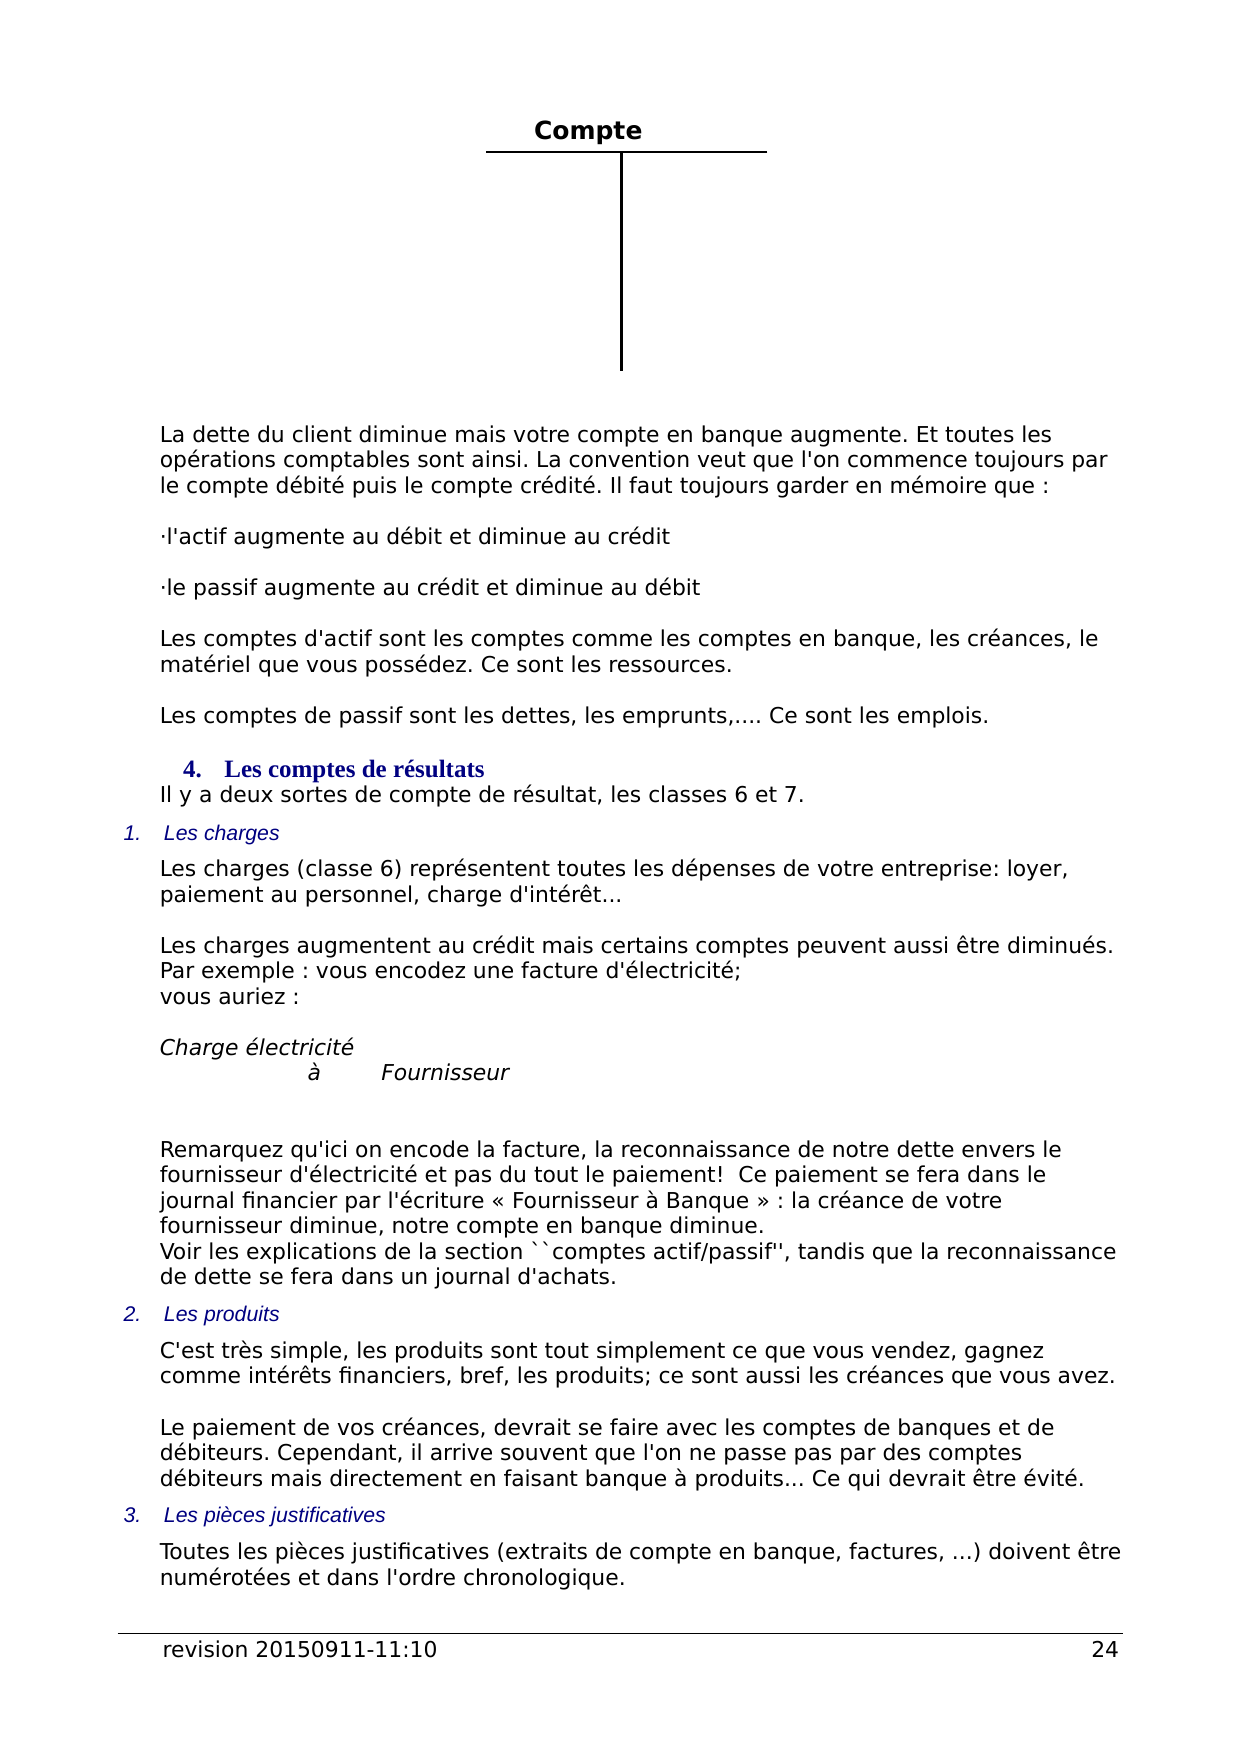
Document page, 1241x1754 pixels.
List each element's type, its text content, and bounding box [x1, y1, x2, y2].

table_cell [623, 153, 767, 371]
subtitle Les comptes de résultats [177, 754, 1123, 783]
text Les charges augmentent au crédit mais certains comptes peuvent aussi être diminués. [159, 933, 1123, 958]
text Toutes les pièces justificatives (extraits de compte en banque, factures, ...) doivent être numérotées et dans l'ordre chronologique. [159, 1539, 1123, 1590]
text Remarquez qu'ici on encode la facture, la reconnaissance de notre dette envers le fournisseur d'électricité et pas du tout le paiement! Ce paiement se fera dans le journal financier par l'écriture « Fournisseur à Banque » : la créance de votre fournisseur diminue, notre compte en banque diminue. [159, 1137, 1123, 1239]
table_cell [486, 153, 620, 371]
text ·l'actif augmente au débit et diminue au crédit [159, 524, 1123, 550]
text Les charges (classe 6) représentent toutes les dépenses de votre entreprise: loyer, paiement au personnel, charge d'intérêt... [159, 856, 1123, 907]
text Le paiement de vos créances, devrait se faire avec les comptes de banques et de débiteurs. Cependant, il arrive souvent que l'on ne passe pas par des comptes débiteurs mais directement en faisant banque à produits... Ce qui devrait être évité. [159, 1414, 1123, 1491]
text Les comptes de passif sont les dettes, les emprunts,.... Ce sont les emplois. [159, 703, 1123, 728]
text Par exemple : vous encodez une facture d'électricité; [159, 958, 1123, 984]
text Charge électricité [159, 1035, 1123, 1060]
subtitle Les produits [117, 1302, 1123, 1326]
text vous auriez : [159, 984, 1123, 1009]
text Voir les explications de la section ``comptes actif/passif'', tandis que la reconnaissance de dette se fera dans un journal d'achats. [159, 1239, 1123, 1290]
text à Fournisseur [159, 1060, 1123, 1086]
text Il y a deux sortes de compte de résultat, les classes 6 et 7. [159, 783, 1123, 808]
subtitle Les charges [117, 820, 1123, 844]
subtitle Les pièces justificatives [117, 1503, 1123, 1527]
table_header Compte [486, 89, 767, 151]
text La dette du client diminue mais votre compte en banque augmente. Et toutes les opérations comptables sont ainsi. La convention veut que l'on commence toujours par le compte débité puis le compte crédité. Il faut toujours garder en mémoire que : [159, 422, 1123, 499]
text Les comptes d'actif sont les comptes comme les comptes en banque, les créances, le matériel que vous possédez. Ce sont les ressources. [159, 626, 1123, 677]
text ·le passif augmente au crédit et diminue au débit [159, 575, 1123, 601]
text C'est très simple, les produits sont tout simplement ce que vous vendez, gagnez comme intérêts financiers, bref, les produits; ce sont aussi les créances que vous avez. [159, 1338, 1123, 1389]
